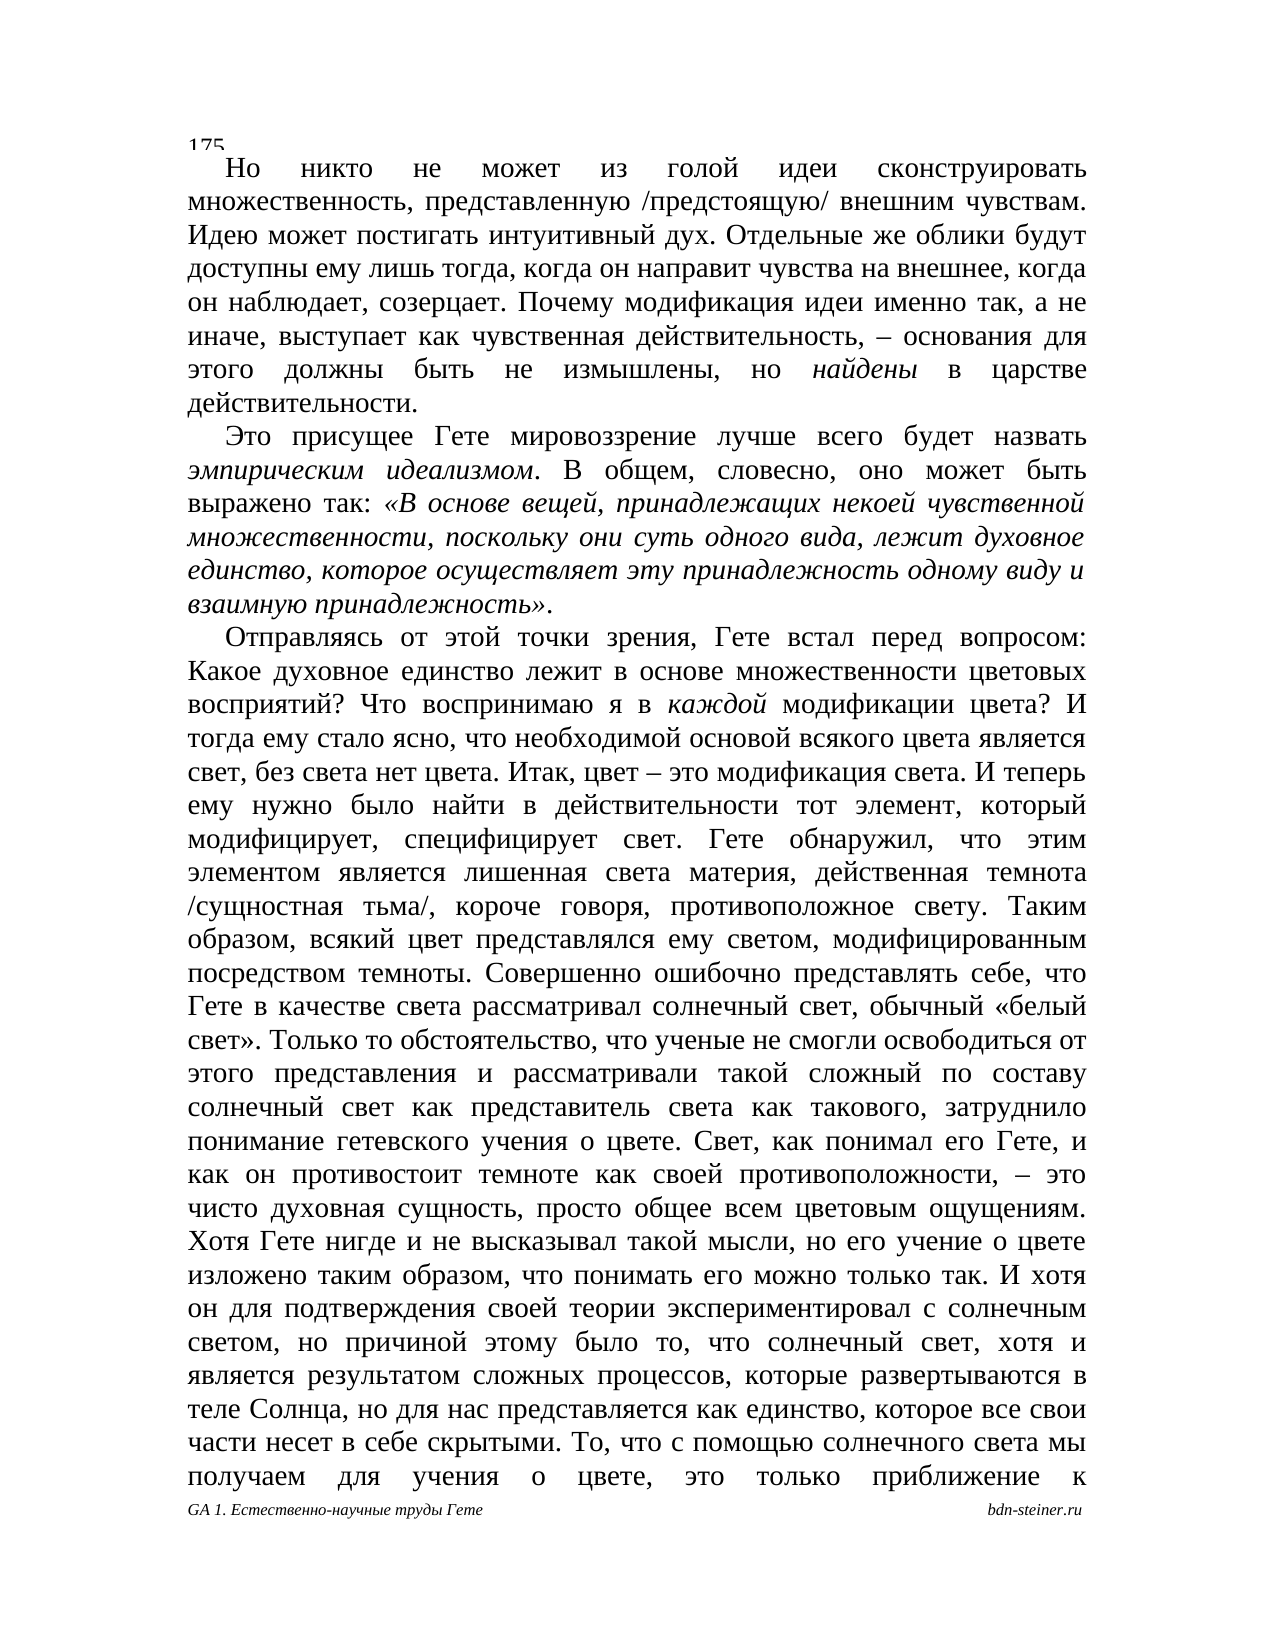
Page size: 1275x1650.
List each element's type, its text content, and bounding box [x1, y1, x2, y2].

text Но никто не может из голой идеи сконструировать множественность, представленную /предстоящую/ внешним чувствам. Идею может постигать интуитивный дух. Отдельные же облики будут доступны ему лишь тогда, когда он направит чувства на внешнее, когда он наблюдает, созерцает. Почему модификация идеи именно так, а не иначе, выступает как чувственная действительность, – основания для этого должны быть не измышлены, но найдены в царстве действительности. [187, 150, 1087, 418]
text Это присущее Гете мировоззрение лучше всего будет назвать эмпирическим идеализмом. В общем, словесно, оно может быть выражено так: «В основе вещей, принадлежащих некоей чувственной множественности, поскольку они суть одного вида, лежит духовное единство, которое осуществляет эту принадлежность одному виду и взаимную принадлежность». [187, 418, 1087, 619]
text Отправляясь от этой точки зрения, Гете встал перед вопросом: Какое духовное единство лежит в основе множественности цветовых восприятий? Что воспринимаю я в каждой модификации цвета? И тогда ему стало ясно, что необходимой основой всякого цвета является свет, без света нет цвета. Итак, цвет – это модификация света. И теперь ему нужно было найти в действительности тот элемент, который модифицирует, специфицирует свет. Гете обнаружил, что этим элементом является лишенная света материя, действенная темнота /сущностная тьма/, короче говоря, противоположное свету. Таким образом, всякий цвет представлялся ему светом, модифицированным посредством темноты. Совершенно ошибочно представлять себе, что Гете в качестве света рассматривал солнечный свет, обычный «белый свет». Только то обстоятельство, что ученые не смогли освободиться от этого представления и рассматривали такой сложный по составу солнечный свет как представитель света как такового, затруднило понимание гетевского учения о цвете. Свет, как понимал его Гете, и как он противостоит темноте как своей противоположности, – это чисто духовная сущность, просто общее всем цветовым ощущениям. Хотя Гете нигде и не высказывал такой мысли, но его учение о цвете изложено таким образом, что понимать его можно только так. И хотя он для подтверждения своей теории экспериментировал с солнечным светом, но причиной этому было то, что солнечный свет, хотя и является результатом сложных процессов, которые развертываются в теле Солнца, но для нас представляется как единство, которое все свои части несет в себе скрытыми. То, что с помощью солнечного света мы получаем для учения о цвете, это только приближение к [187, 619, 1087, 1492]
